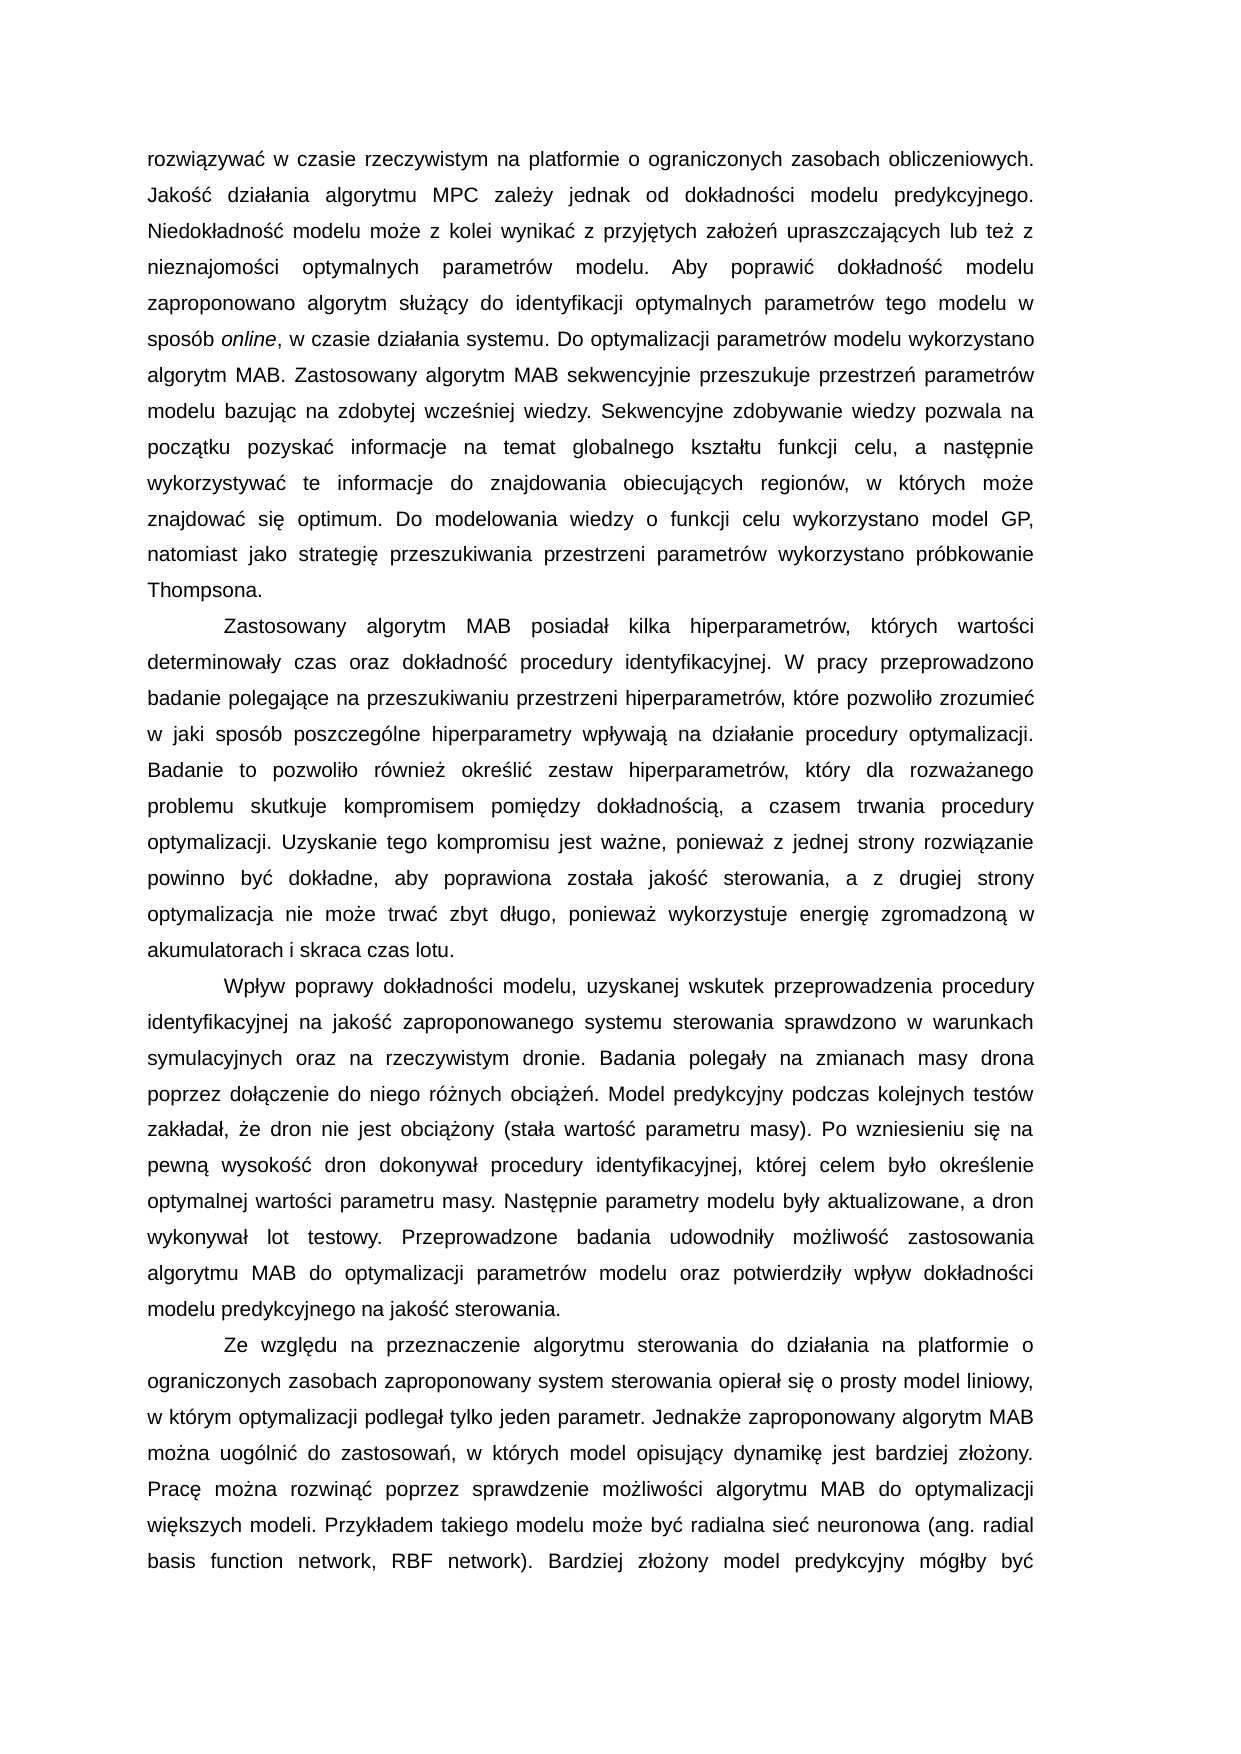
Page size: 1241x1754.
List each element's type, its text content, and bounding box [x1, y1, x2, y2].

text rozwiązywać w czasie rzeczywistym na platformie o ograniczonych zasobach obliczeniowych. Jakość działania algorytmu MPC zależy jednak od dokładności modelu predykcyjnego. Niedokładność modelu może z kolei wynikać z przyjętych założeń upraszczających lub też z nieznajomości optymalnych parametrów modelu. Aby poprawić dokładność modelu zaproponowano algorytm służący do identyfikacji optymalnych parametrów tego modelu w sposób online, w czasie działania systemu. Do optymalizacji parametrów modelu wykorzystano algorytm MAB. Zastosowany algorytm MAB sekwencyjnie przeszukuje przestrzeń parametrów modelu bazując na zdobytej wcześniej wiedzy. Sekwencyjne zdobywanie wiedzy pozwala na początku pozyskać informacje na temat globalnego kształtu funkcji celu, a następnie wykorzystywać te informacje do znajdowania obiecujących regionów, w których może znajdować się optimum. Do modelowania wiedzy o funkcji celu wykorzystano model GP, natomiast jako strategię przeszukiwania przestrzeni parametrów wykorzystano próbkowanie Thompsona. [147, 147, 1035, 602]
text Wpływ poprawy dokładności modelu, uzyskanej wskutek przeprowadzenia procedury identyfikacyjnej na jakość zaproponowanego systemu sterowania sprawdzono w warunkach symulacyjnych oraz na rzeczywistym dronie. Badania polegały na zmianach masy drona poprzez dołączenie do niego różnych obciążeń. Model predykcyjny podczas kolejnych testów zakładał, że dron nie jest obciążony (stała wartość parametru masy). Po wzniesieniu się na pewną wysokość dron dokonywał procedury identyfikacyjnej, której celem było określenie optymalnej wartości parametru masy. Następnie parametry modelu były aktualizowane, a dron wykonywał lot testowy. Przeprowadzone badania udowodniły możliwość zastosowania algorytmu MAB do optymalizacji parametrów modelu oraz potwierdziły wpływ dokładności modelu predykcyjnego na jakość sterowania. [147, 973, 1035, 1321]
text Zastosowany algorytm MAB posiadał kilka hiperparametrów, których wartości determinowały czas oraz dokładność procedury identyfikacyjnej. W pracy przeprowadzono badanie polegające na przeszukiwaniu przestrzeni hiperparametrów, które pozwoliło zrozumieć w jaki sposób poszczególne hiperparametry wpływają na działanie procedury optymalizacji. Badanie to pozwoliło również określić zestaw hiperparametrów, który dla rozważanego problemu skutkuje kompromisem pomiędzy dokładnością, a czasem trwania procedury optymalizacji. Uzyskanie tego kompromisu jest ważne, ponieważ z jednej strony rozwiązanie powinno być dokładne, aby poprawiona została jakość sterowania, a z drugiej strony optymalizacja nie może trwać zbyt długo, ponieważ wykorzystuje energię zgromadzoną w akumulatorach i skraca czas lotu. [147, 614, 1035, 962]
text Ze względu na przeznaczenie algorytmu sterowania do działania na platformie o ograniczonych zasobach zaproponowany system sterowania opierał się o prosty model liniowy, w którym optymalizacji podlegał tylko jeden parametr. Jednakże zaproponowany algorytm MAB można uogólnić do zastosowań, w których model opisujący dynamikę jest bardziej złożony. Pracę można rozwinąć poprzez sprawdzenie możliwości algorytmu MAB do optymalizacji większych modeli. Przykładem takiego modelu może być radialna sieć neuronowa (ang. radial basis function network, RBF network). Bardziej złożony model predykcyjny mógłby być [147, 1333, 1035, 1572]
